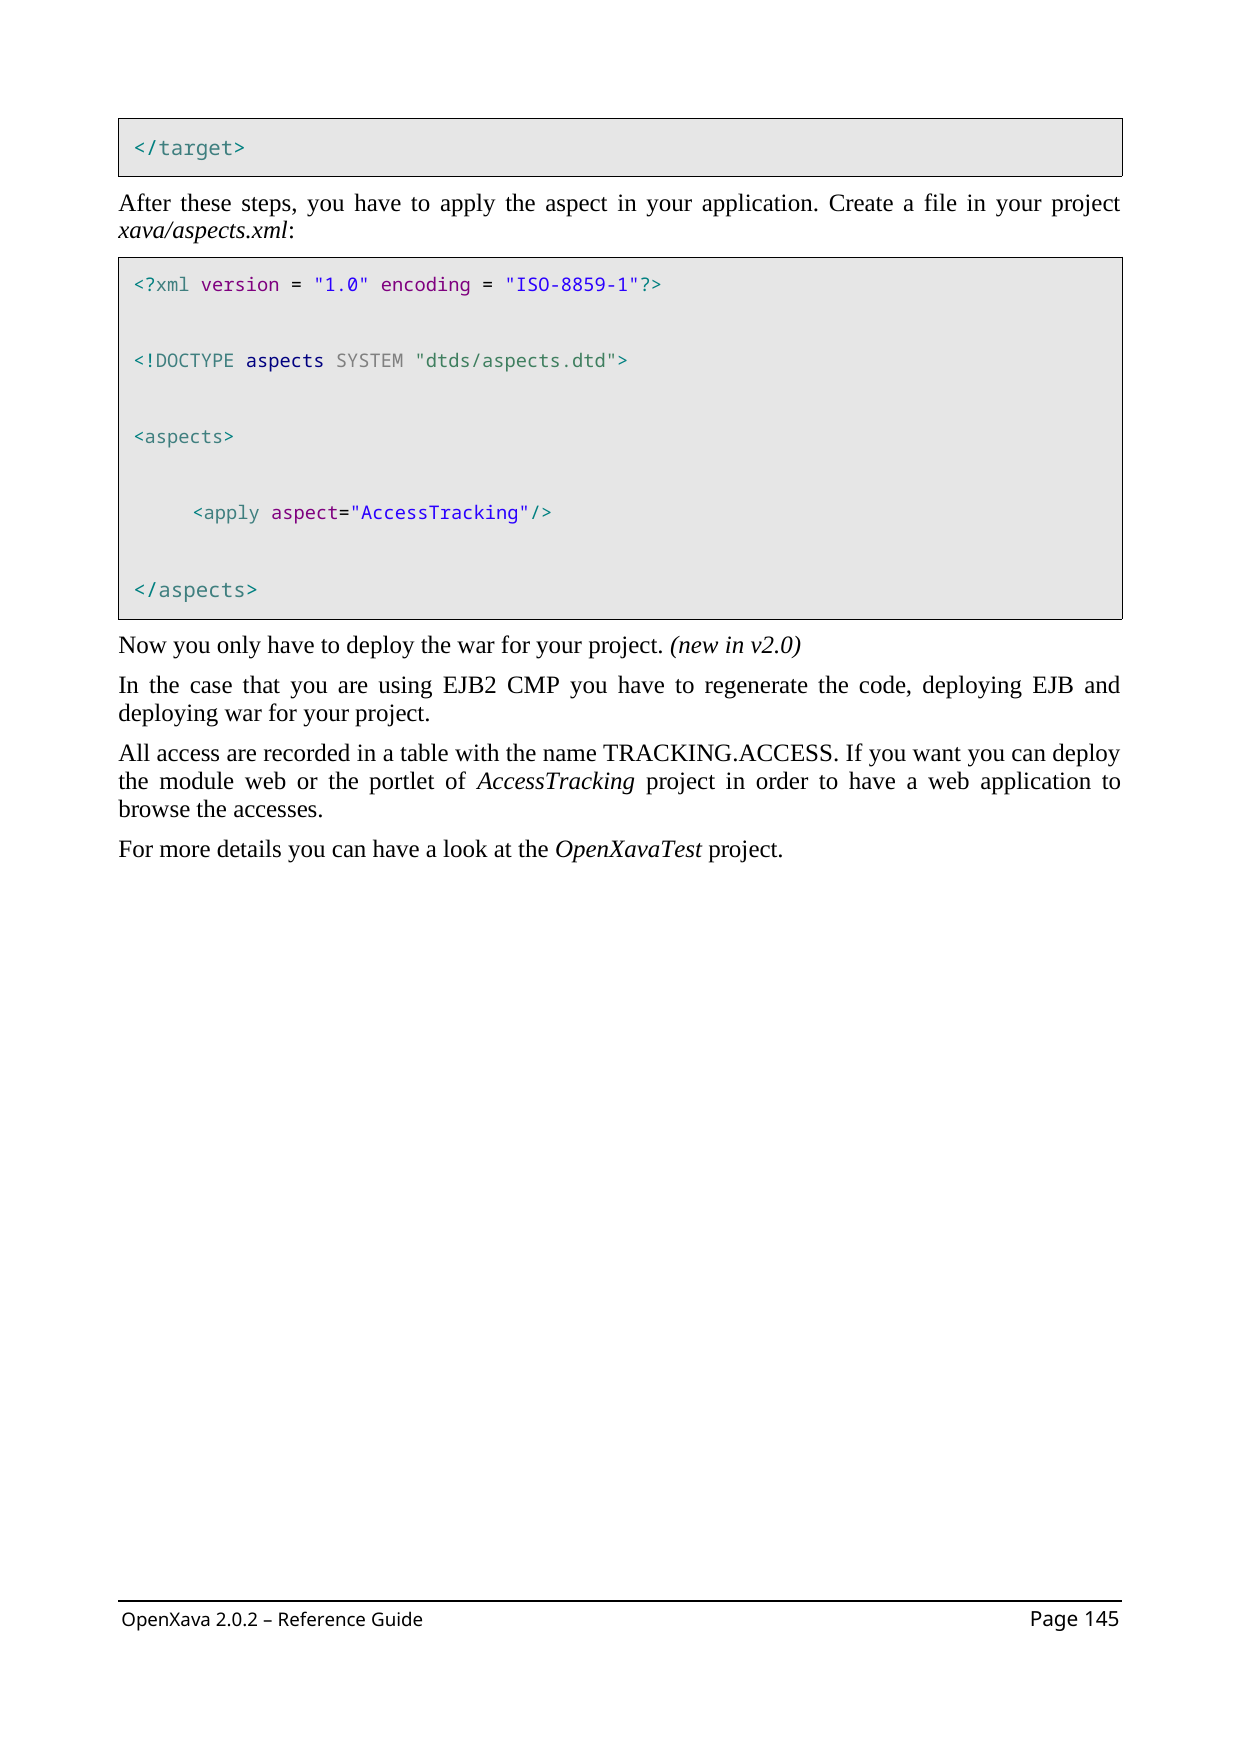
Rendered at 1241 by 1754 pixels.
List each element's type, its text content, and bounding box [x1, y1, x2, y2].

text <?xml version = "1.0" encoding = "ISO-8859-1"?> [119, 258, 1122, 294]
text <apply aspect="AccessTracking"/> [119, 485, 1122, 523]
text All access are recorded in a table with the name TRACKING.ACCESS. If you want you can deploy the module web or the portlet of AccessTracking project in order to have a web application to browse the accesses. [118, 739, 1122, 822]
text Now you only have to deploy the war for your project. (new in v2.0) [118, 631, 1122, 659]
text For more details you can have a look at the OpenXavaTest project. [118, 835, 1122, 863]
text <!DOCTYPE aspects SYSTEM "dtds/aspects.dtd"> [119, 333, 1122, 371]
text <aspects> [119, 409, 1122, 447]
text </target> [119, 119, 1122, 176]
text In the case that you are using EJB2 CMP you have to regenerate the code, deploying EJB and deploying war for your project. [118, 671, 1122, 727]
text After these steps, you have to apply the aspect in your application. Create a file in your project xava/aspects.xml: [118, 189, 1122, 244]
text </aspects> [119, 561, 1122, 619]
